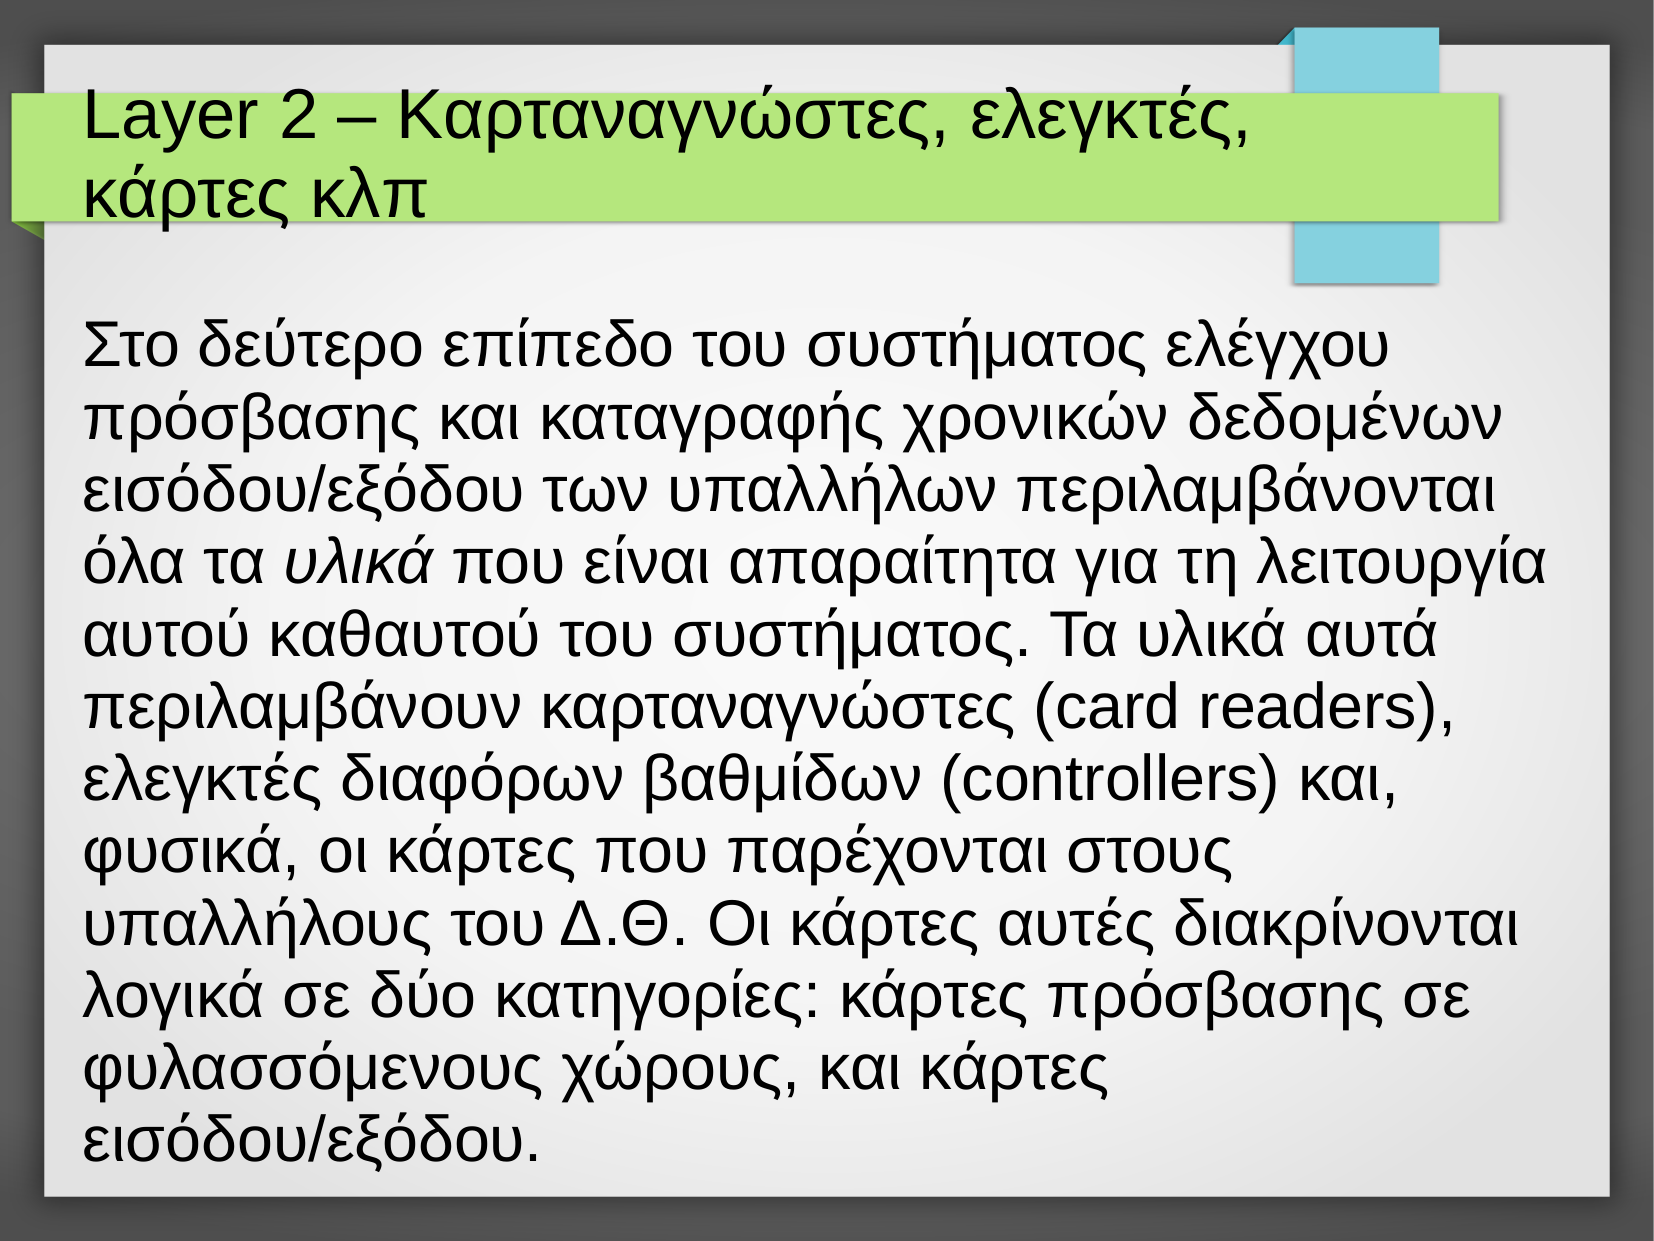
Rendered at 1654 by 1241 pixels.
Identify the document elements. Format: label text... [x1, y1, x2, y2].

picture [0, 0, 1654, 1241]
subtitle Στο δεύτερο επίπεδο του συστήματος ελέγχου πρόσβασης και καταγραφής χρονικών δεδομένων εισόδου/εξόδου των υπαλλήλων περιλαμβάνονται όλα τα υλικά που είναι απαραίτητα για τη λειτουργία αυτού καθαυτού του συστήματος. Τα υλικά αυτά περιλαμβάνουν καρταναγνώστες (card readers), ελεγκτές διαφόρων βαθμίδων (controllers) και, φυσικά, οι κάρτες που παρέχονται στους υπαλλήλους του Δ.Θ. Οι κάρτες αυτές διακρίνονται λογικά σε δύο κατηγορίες: κάρτες πρόσβασης σε φυλασσόμενους χώρους, και κάρτες εισόδου/εξόδου. [82, 299, 1571, 1186]
title Layer 2 ‒ Καρταναγνώστες, ελεγκτές, κάρτες κλπ [82, 74, 1264, 233]
